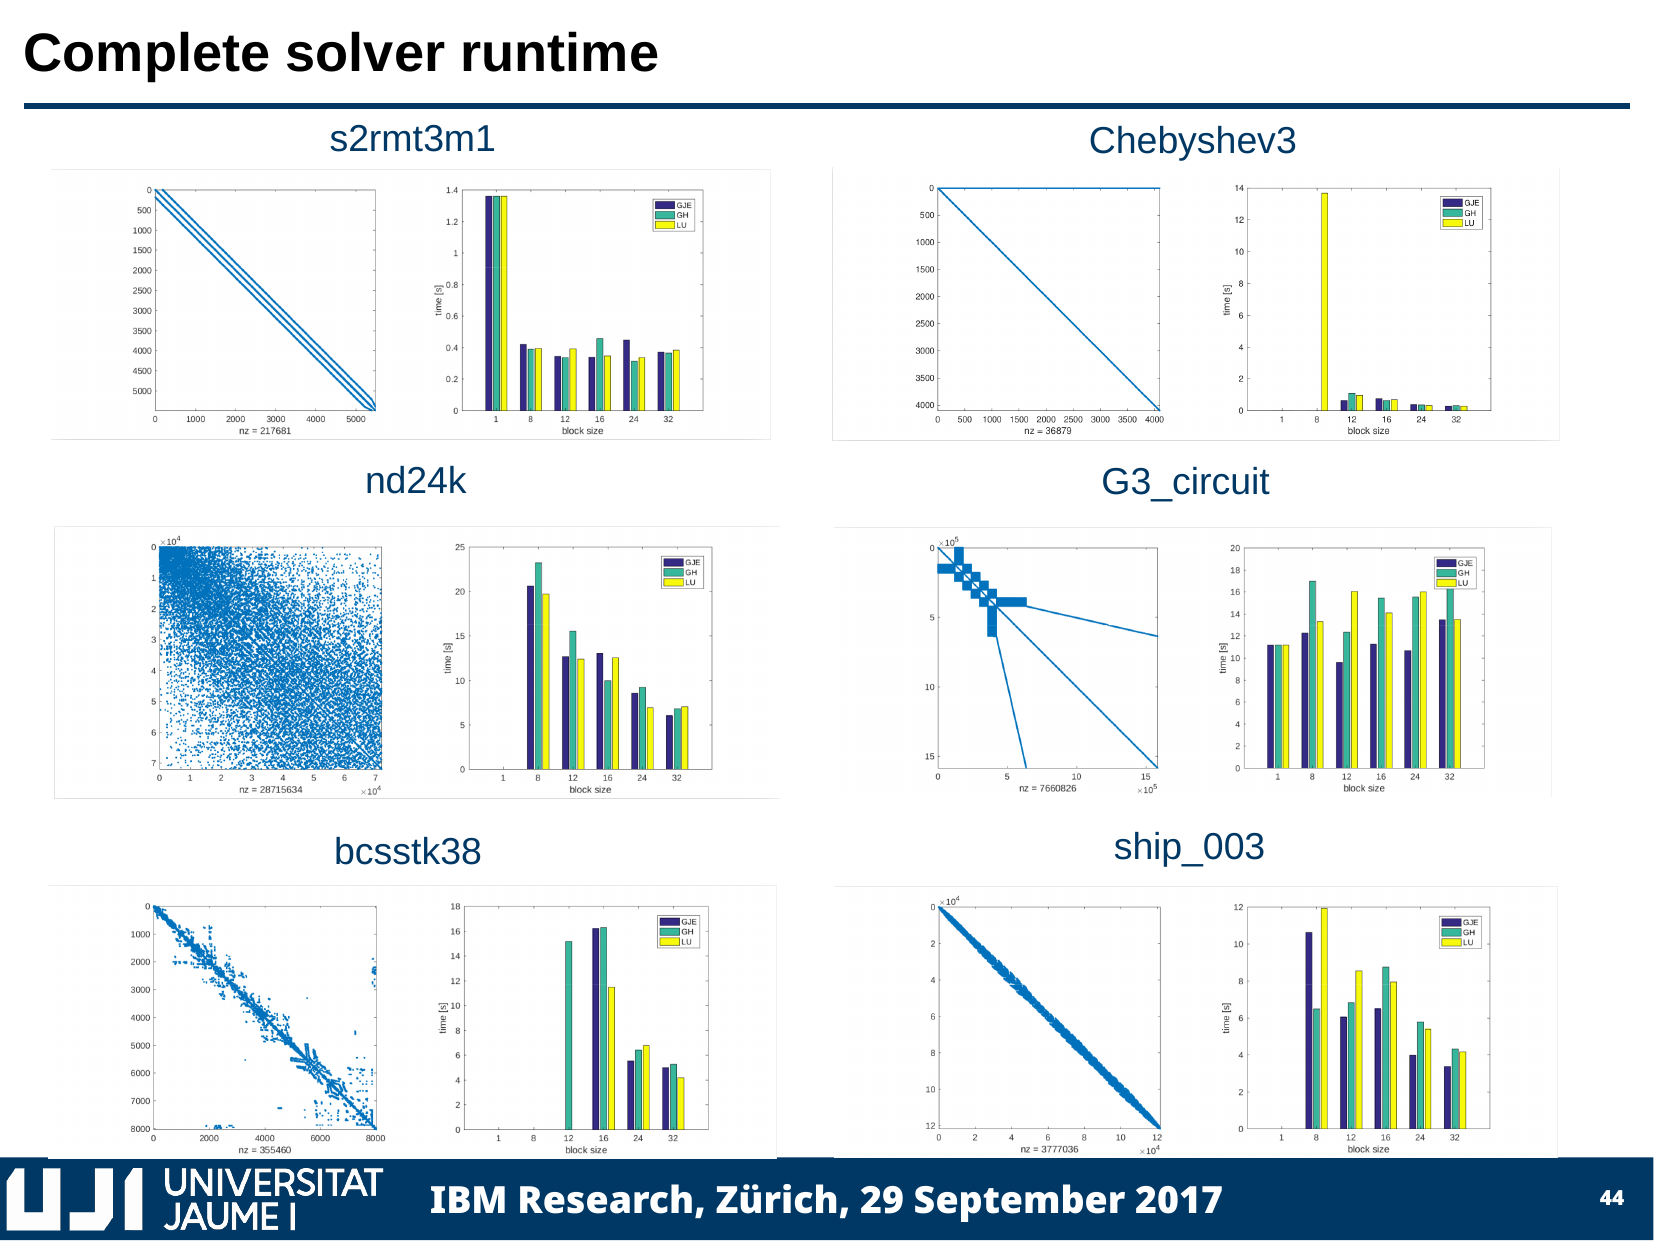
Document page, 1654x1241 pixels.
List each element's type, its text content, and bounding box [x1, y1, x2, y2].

text_box ship_003 [1098, 818, 1289, 878]
picture [834, 527, 1552, 797]
text_box Chebyshev3 [1074, 112, 1324, 167]
text_box bcsstk38 [319, 823, 506, 883]
text_box nd24k [350, 452, 488, 512]
picture [832, 167, 1560, 441]
picture [51, 169, 771, 440]
text_box G3_circuit [1086, 452, 1295, 512]
picture [0, 885, 777, 1241]
picture [834, 886, 1558, 1158]
picture [54, 526, 780, 799]
title Complete solver runtime [23, 0, 1630, 107]
text_box s2rmt3m1 [314, 110, 521, 169]
